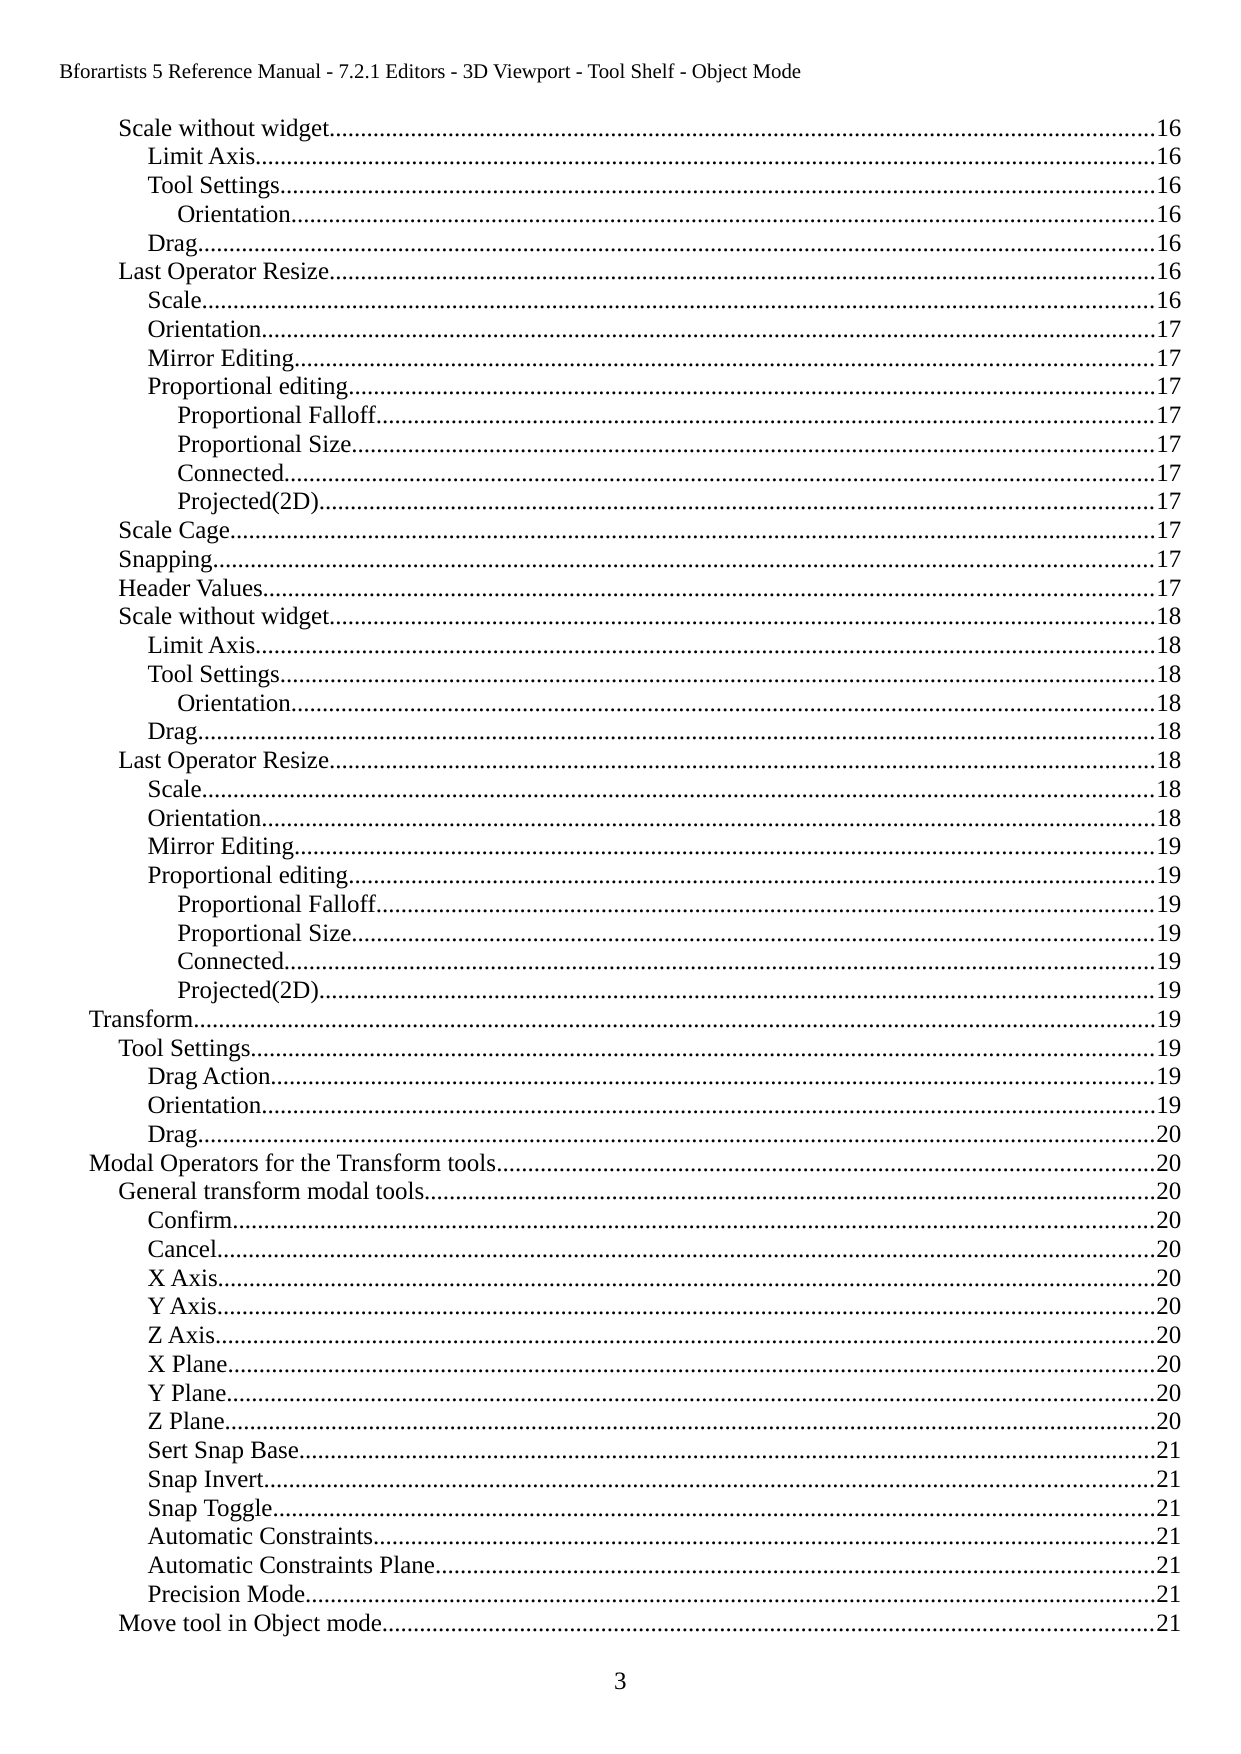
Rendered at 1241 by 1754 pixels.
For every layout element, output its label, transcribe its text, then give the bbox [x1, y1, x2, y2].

text Precision Mode 21 [147, 1579, 1181, 1608]
text Tool Settings 16 [147, 170, 1181, 199]
text Last Operator Resize 18 [118, 745, 1181, 774]
text Snapping 17 [118, 544, 1181, 573]
text Proportional Falloff 19 [177, 889, 1181, 918]
text Proportional Falloff 17 [177, 400, 1181, 429]
text Snap Toggle 21 [147, 1493, 1181, 1521]
text Orientation 18 [147, 803, 1181, 831]
text Limit Axis 18 [147, 630, 1181, 659]
text Drag 16 [147, 228, 1181, 256]
text Proportional editing 17 [147, 371, 1181, 400]
text Confirm 20 [147, 1205, 1181, 1234]
text Tool Settings 19 [118, 1033, 1181, 1061]
text Move tool in Object mode 21 [118, 1608, 1181, 1636]
text Drag 18 [147, 716, 1181, 745]
text Scale Cage 17 [118, 515, 1181, 544]
text Drag 20 [147, 1119, 1181, 1148]
text Sert Snap Base 21 [147, 1435, 1181, 1464]
text Y Axis 20 [147, 1291, 1181, 1320]
text Scale 18 [147, 774, 1181, 803]
text Y Plane 20 [147, 1378, 1181, 1406]
text Mirror Editing 17 [147, 343, 1181, 371]
text Scale 16 [147, 285, 1181, 314]
text Scale without widget 16 [118, 113, 1181, 141]
text Proportional Size 17 [177, 429, 1181, 458]
text Connected 19 [177, 946, 1181, 975]
text Orientation 17 [147, 314, 1181, 343]
text Orientation 16 [177, 199, 1181, 228]
text Limit Axis 16 [147, 141, 1181, 170]
text Last Operator Resize 16 [118, 256, 1181, 285]
text X Plane 20 [147, 1349, 1181, 1378]
text Modal Operators for the Transform tools 20 [88, 1148, 1181, 1176]
text Proportional editing 19 [147, 860, 1181, 889]
text Snap Invert 21 [147, 1464, 1181, 1493]
text Header Values 17 [118, 573, 1181, 601]
text Automatic Constraints 21 [147, 1521, 1181, 1550]
text Drag Action 19 [147, 1061, 1181, 1090]
text Z Plane 20 [147, 1406, 1181, 1435]
text Automatic Constraints Plane 21 [147, 1550, 1181, 1579]
text Tool Settings 18 [147, 659, 1181, 688]
text General transform modal tools 20 [118, 1176, 1181, 1205]
text Z Axis 20 [147, 1320, 1181, 1349]
text Cancel 20 [147, 1234, 1181, 1263]
text Orientation 18 [177, 688, 1181, 716]
text Projected(2D) 17 [177, 486, 1181, 515]
text Projected(2D) 19 [177, 975, 1181, 1004]
text Orientation 19 [147, 1090, 1181, 1119]
text Scale without widget 18 [118, 601, 1181, 630]
text Proportional Size 19 [177, 918, 1181, 946]
text Transform 19 [88, 1004, 1181, 1033]
text Mirror Editing 19 [147, 831, 1181, 860]
text X Axis 20 [147, 1263, 1181, 1291]
text Connected 17 [177, 458, 1181, 486]
